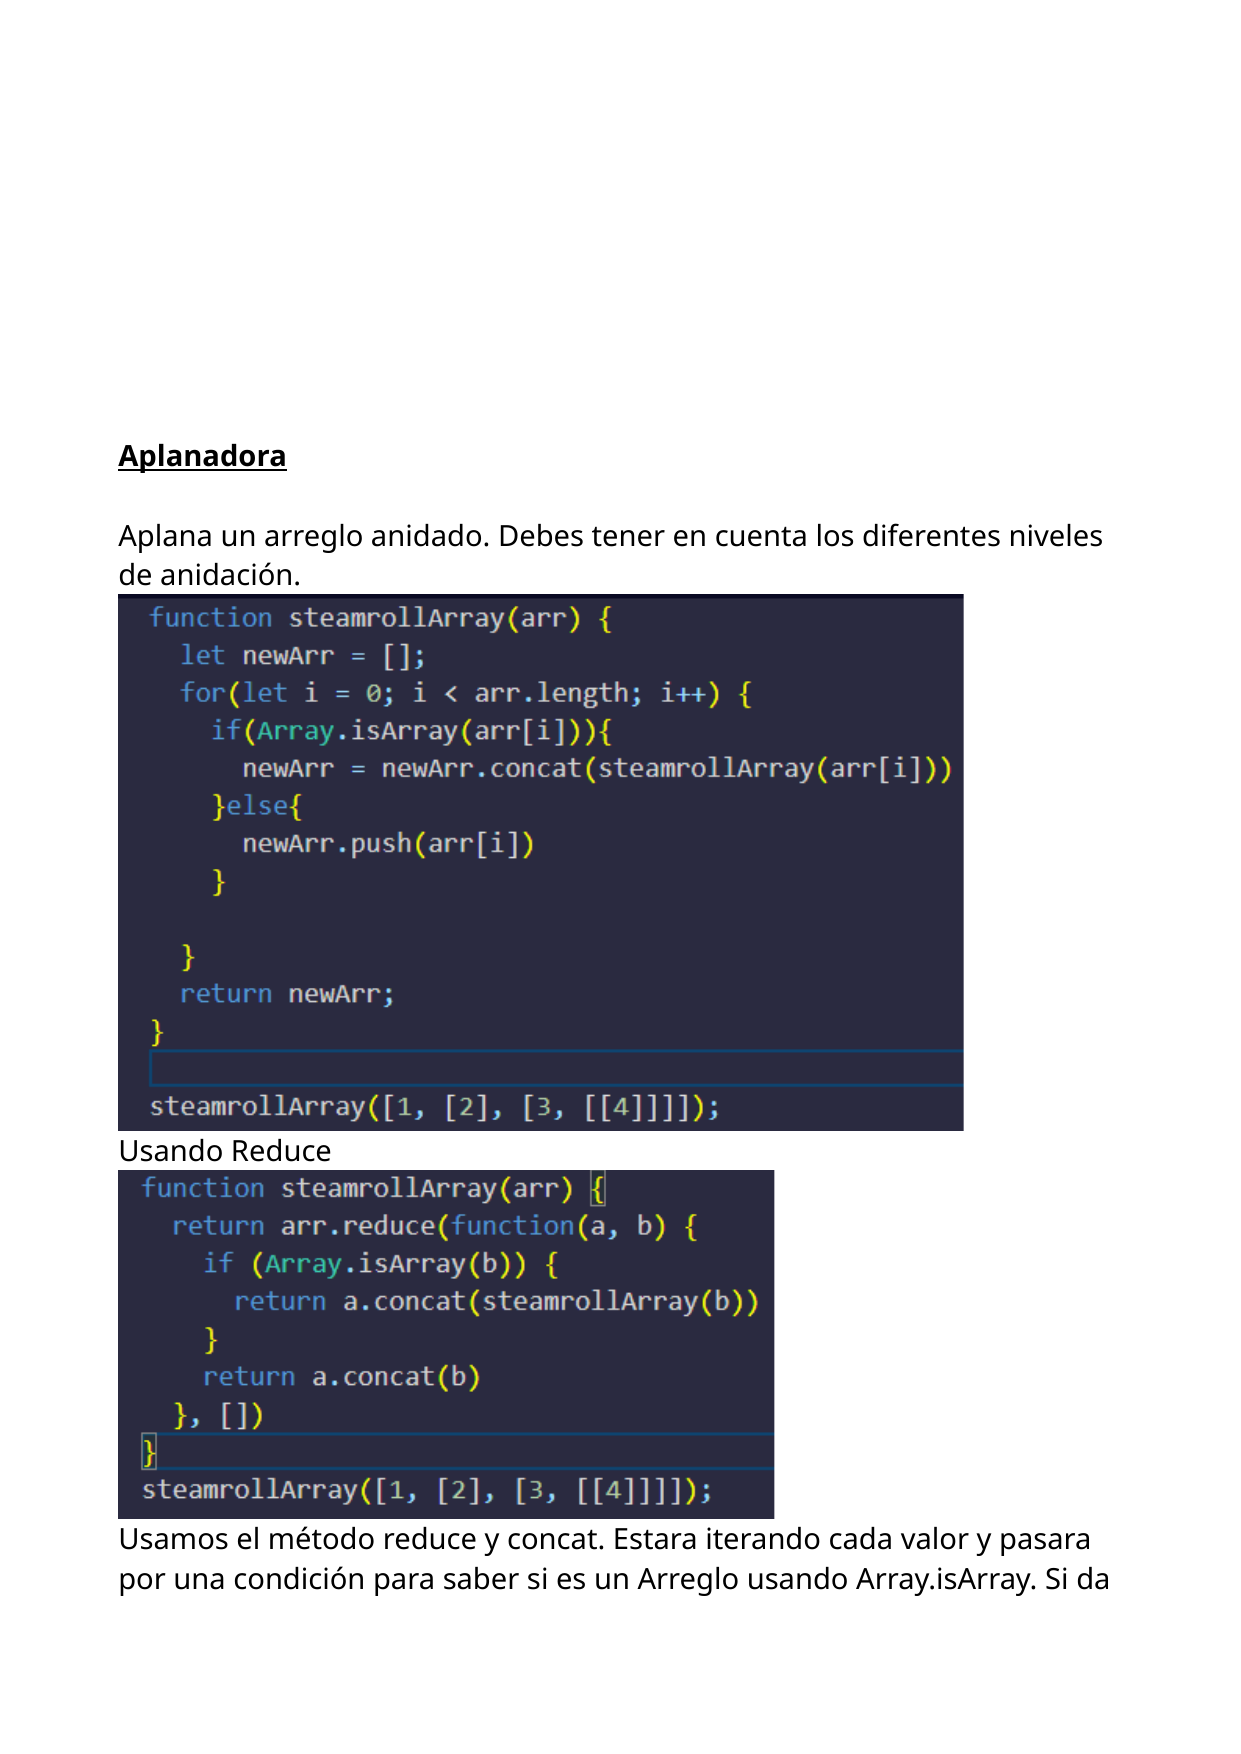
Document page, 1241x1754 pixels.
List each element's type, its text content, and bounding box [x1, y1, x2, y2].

text Usando Reduce [118, 1130, 1122, 1170]
text Usamos el método reduce y concat. Estara iterando cada valor y pasara por una condición para saber si es un Arreglo usando Array.isArray. Si da [118, 1518, 1122, 1598]
text Aplana un arreglo anidado. Debes tener en cuenta los diferentes niveles de anidación. [118, 515, 1122, 594]
text Aplanadora [118, 436, 1122, 475]
